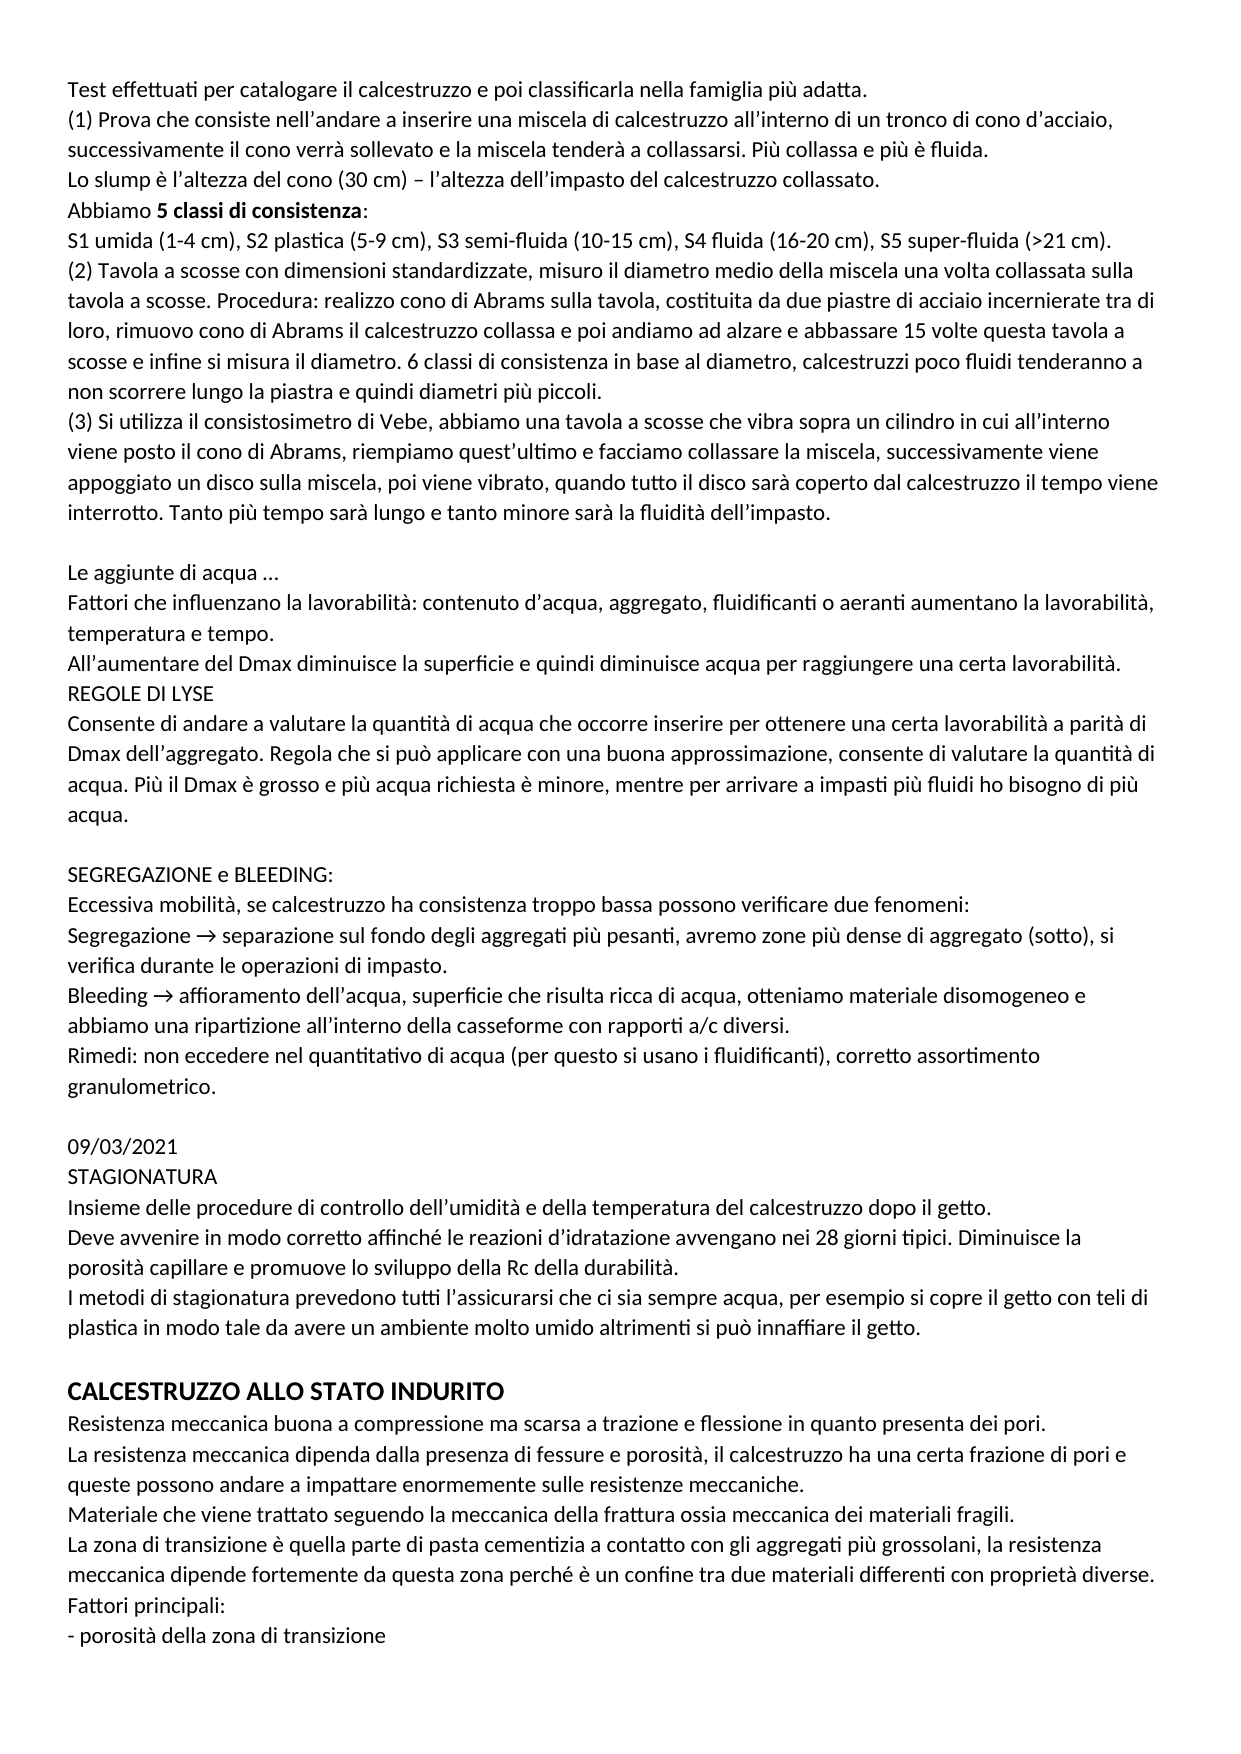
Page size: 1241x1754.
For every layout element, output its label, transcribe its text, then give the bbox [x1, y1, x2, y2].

text Test effettuati per catalogare il calcestruzzo e poi classificarla nella famiglia più adatta. (1) Prova che consiste nell’andare a inserire una miscela di calcestruzzo all’interno di un tronco di cono d’acciaio, successivamente il cono verrà sollevato e la miscela tenderà a collassarsi. Più collassa e più è fluida. Lo slump è l’altezza del cono (30 cm) – l’altezza dell’impasto del calcestruzzo collassato. Abbiamo 5 classi di consistenza: S1 umida (1-4 cm), S2 plastica (5-9 cm), S3 semi-fluida (10-15 cm), S4 fluida (16-20 cm), S5 super-fluida (>21 cm). (2) Tavola a scosse con dimensioni standardizzate, misuro il diametro medio della miscela una volta collassata sulla tavola a scosse. Procedura: realizzo cono di Abrams sulla tavola, costituita da due piastre di acciaio incernierate tra di loro, rimuovo cono di Abrams il calcestruzzo collassa e poi andiamo ad alzare e abbassare 15 volte questa tavola a scosse e infine si misura il diametro. 6 classi di consistenza in base al diametro, calcestruzzi poco fluidi tenderanno a non scorrere lungo la piastra e quindi diametri più piccoli. (3) Si utilizza il consistosimetro di Vebe, abbiamo una tavola a scosse che vibra sopra un cilindro in cui all’interno viene posto il cono di Abrams, riempiamo quest’ultimo e facciamo collassare la miscela, successivamente viene appoggiato un disco sulla miscela, poi viene vibrato, quando tutto il disco sarà coperto dal calcestruzzo il tempo viene interrotto. Tanto più tempo sarà lungo e tanto minore sarà la fluidità dell’impasto. Le aggiunte di acqua … Fattori che influenzano la lavorabilità: contenuto d’acqua, aggregato, fluidificanti o aeranti aumentano la lavorabilità, temperatura e tempo. All’aumentare del Dmax diminuisce la superficie e quindi diminuisce acqua per raggiungere una certa lavorabilità. REGOLE DI LYSE Consente di andare a valutare la quantità di acqua che occorre inserire per ottenere una certa lavorabilità a parità di Dmax dell’aggregato. Regola che si può applicare con una buona approssimazione, consente di valutare la quantità di acqua. Più il Dmax è grosso e più acqua richiesta è minore, mentre per arrivare a impasti più fluidi ho bisogno di più acqua. SEGREGAZIONE e BLEEDING: Eccessiva mobilità, se calcestruzzo ha consistenza troppo bassa possono verificare due fenomeni: Segregazione → separazione sul fondo degli aggregati più pesanti, avremo zone più dense di aggregato (sotto), si verifica durante le operazioni di impasto. Bleeding → affioramento dell’acqua, superficie che risulta ricca di acqua, otteniamo materiale disomogeneo e abbiamo una ripartizione all’interno della casseforme con rapporti a/c diversi. Rimedi: non eccedere nel quantitativo di acqua (per questo si usano i fluidificanti), corretto assortimento granulometrico. 09/03/2021 STAGIONATURA Insieme delle procedure di controllo dell’umidità e della temperatura del calcestruzzo dopo il getto. Deve avvenire in modo corretto affinché le reazioni d’idratazione avvengano nei 28 giorni tipici. Diminuisce la porosità capillare e promuove lo sviluppo della Rc della durabilità. I metodi di stagionatura prevedono tutti l’assicurarsi che ci sia sempre acqua, per esempio si copre il getto con teli di plastica in modo tale da avere un ambiente molto umido altrimenti si può innaffiare il getto. CALCESTRUZZO ALLO STATO INDURITO Resistenza meccanica buona a compressione ma scarsa a trazione e flessione in quanto presenta dei pori. La resistenza meccanica dipenda dalla presenza di fessure e porosità, il calcestruzzo ha una certa frazione di pori e queste possono andare a impattare enormemente sulle resistenze meccaniche. Materiale che viene trattato seguendo la meccanica della frattura ossia meccanica dei materiali fragili. La zona di transizione è quella parte di pasta cementizia a contatto con gli aggregati più grossolani, la resistenza meccanica dipende fortemente da questa zona perché è un confine tra due materiali differenti con proprietà diverse. Fattori principali: - porosità della zona di transizione [67, 75, 1165, 1649]
